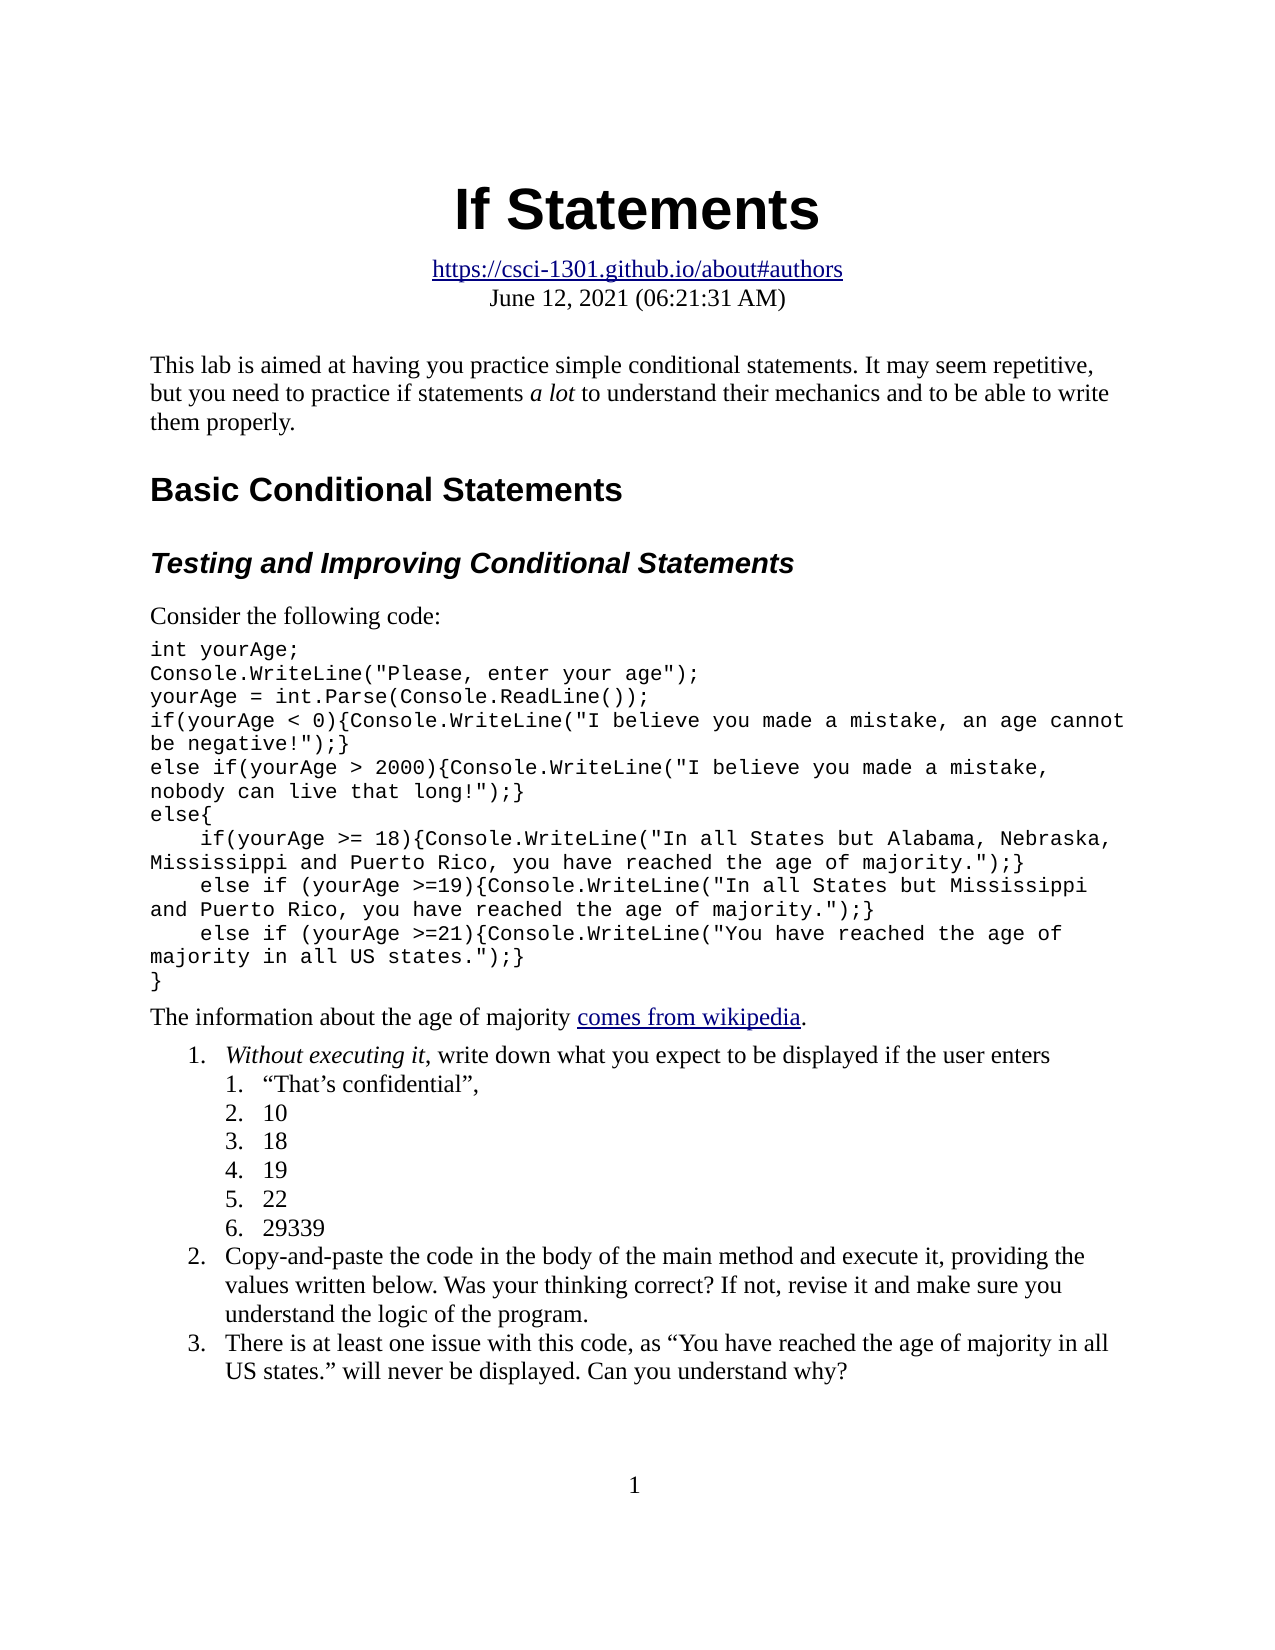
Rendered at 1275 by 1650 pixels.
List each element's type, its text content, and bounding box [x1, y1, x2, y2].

subtitle Testing and Improving Conditional Statements [150, 546, 1125, 580]
list Copy-and-paste the code in the body of the main method and execute it, providing the values written below. Was your thinking correct? If not, revise it and make sure you understand the logic of the program. [187, 1241, 1125, 1328]
subtitle Basic Conditional Statements [150, 470, 1125, 509]
text https://csci-1301.github.io/about#authors [150, 254, 1125, 283]
text else{ [150, 804, 1125, 828]
text Consider the following code: [150, 601, 1125, 630]
text else if(yourAge > 2000){Console.WriteLine("I believe you made a mistake, nobody can live that long!");} [150, 757, 1125, 804]
list Without executing it, write down what you expect to be displayed if the user enters [187, 1040, 1125, 1069]
text yourAge = int.Parse(Console.ReadLine()); [150, 686, 1125, 710]
list 19 [225, 1155, 1125, 1184]
text else if (yourAge >=21){Console.WriteLine("You have reached the age of majority in all US states.");} [150, 923, 1125, 970]
text The information about the age of majority comes from wikipedia. [150, 1002, 1125, 1031]
list There is at least one issue with this code, as “You have reached the age of majority in all US states.” will never be displayed. Can you understand why? [187, 1328, 1125, 1385]
text } [150, 970, 1125, 993]
text if(yourAge >= 18){Console.WriteLine("In all States but Alabama, Nebraska, Mississippi and Puerto Rico, you have reached the age of majority.");} [150, 828, 1125, 875]
text Console.WriteLine("Please, enter your age"); [150, 662, 1125, 686]
list 10 [225, 1098, 1125, 1126]
text June 12, 2021 (06:21:31 AM) [150, 283, 1125, 312]
list 29339 [225, 1213, 1125, 1241]
text if(yourAge < 0){Console.WriteLine("I believe you made a mistake, an age cannot be negative!");} [150, 710, 1125, 757]
text This lab is aimed at having you practice simple conditional statements. It may seem repetitive, but you need to practice if statements a lot to understand their mechanics and to be able to write them properly. [150, 350, 1125, 436]
text int yourAge; [150, 639, 1125, 662]
title If Statements [150, 175, 1125, 242]
list 22 [225, 1184, 1125, 1213]
text else if (yourAge >=19){Console.WriteLine("In all States but Mississippi and Puerto Rico, you have reached the age of majority.");} [150, 875, 1125, 923]
list “That’s confidential”, [225, 1069, 1125, 1098]
list 18 [225, 1126, 1125, 1155]
